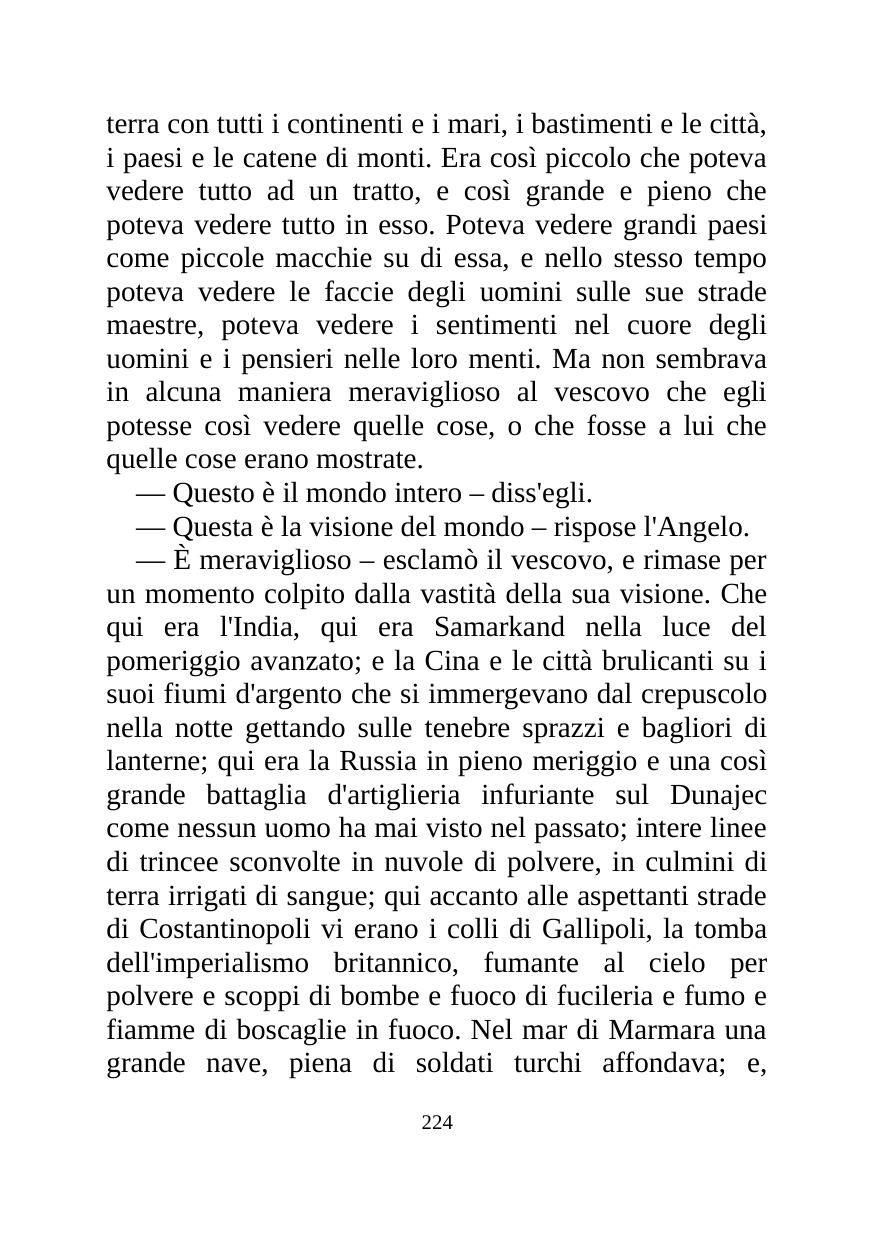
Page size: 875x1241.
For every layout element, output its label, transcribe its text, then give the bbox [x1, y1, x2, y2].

text — Questo è il mondo intero – diss'egli. [106, 475, 768, 509]
text — È meraviglioso – esclamò il vescovo, e rimase per un momento colpito dalla vastità della sua visione. Che qui era l'India, qui era Samarkand nella luce del pomeriggio avanzato; e la Cina e le città brulicanti su i suoi fiumi d'argento che si immergevano dal crepuscolo nella notte gettando sulle tenebre sprazzi e bagliori di lanterne; qui era la Russia in pieno meriggio e una così grande battaglia d'artiglieria infuriante sul Dunajec come nessun uomo ha mai visto nel passato; intere linee di trincee sconvolte in nuvole di polvere, in culmini di terra irrigati di sangue; qui accanto alle aspettanti strade di Costantinopoli vi erano i colli di Gallipoli, la tomba dell'imperialismo britannico, fumante al cielo per polvere e scoppi di bombe e fuoco di fucileria e fumo e fiamme di boscaglie in fuoco. Nel mar di Marmara una grande nave, piena di soldati turchi affondava; e, [106, 542, 768, 1079]
text — Questa è la visione del mondo – rispose l'Angelo. [106, 509, 768, 542]
text terra con tutti i continenti e i mari, i bastimenti e le città, i paesi e le catene di monti. Era così piccolo che poteva vedere tutto ad un tratto, e così grande e pieno che poteva vedere tutto in esso. Poteva vedere grandi paesi come piccole macchie su di essa, e nello stesso tempo poteva vedere le faccie degli uomini sulle sue strade maestre, poteva vedere i sentimenti nel cuore degli uomini e i pensieri nelle loro menti. Ma non sembrava in alcuna maniera meraviglioso al vescovo che egli potesse così vedere quelle cose, o che fosse a lui che quelle cose erano mostrate. [106, 106, 768, 475]
